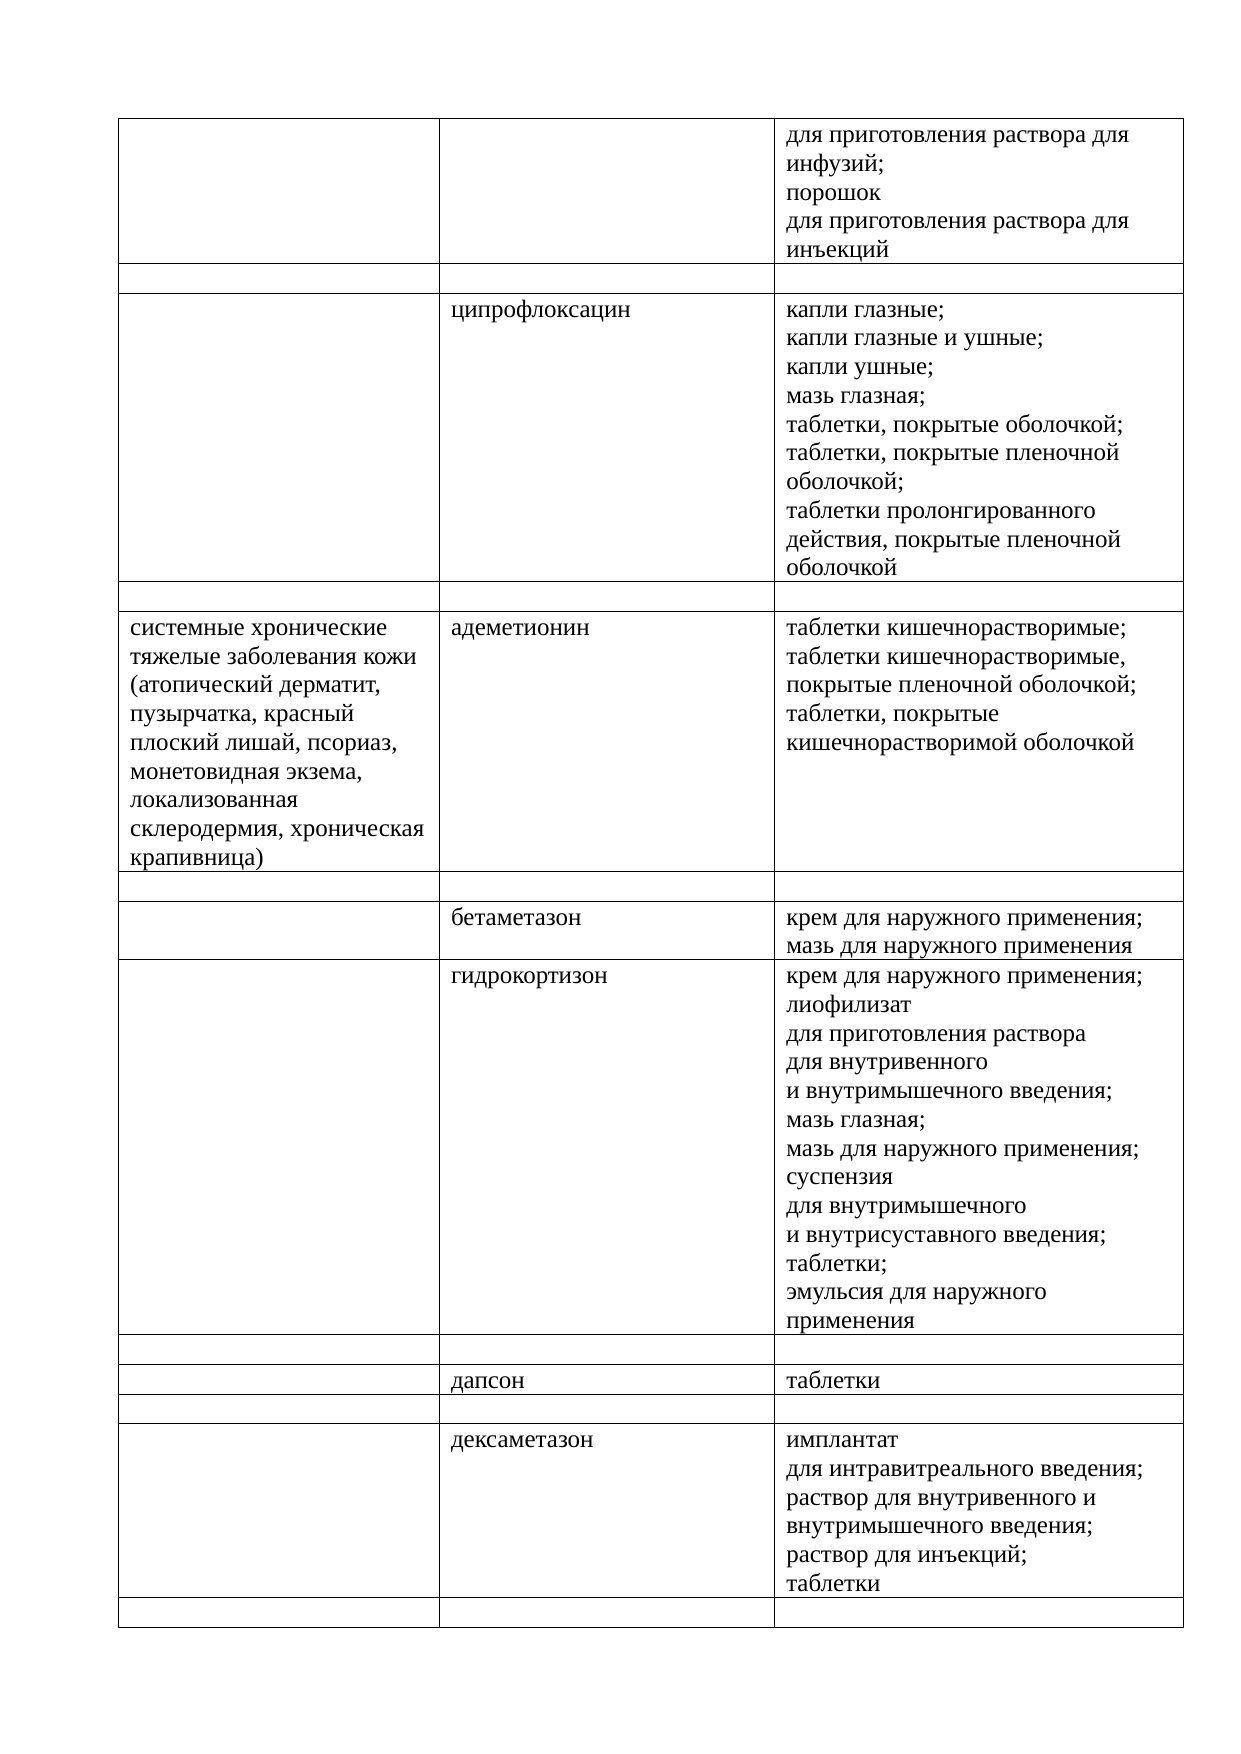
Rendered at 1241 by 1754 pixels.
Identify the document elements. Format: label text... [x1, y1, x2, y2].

table_cell [775, 1335, 1183, 1364]
table_cell ципрофлоксацин [440, 294, 774, 581]
table_cell [775, 872, 1183, 901]
table_cell [440, 264, 774, 293]
table_cell для приготовления раствора для инфузий; порошок для приготовления раствора для инъекций [775, 119, 1183, 263]
table_cell [119, 1598, 439, 1627]
table_cell системные хронические тяжелые заболевания кожи (атопический дерматит, пузырчатка, красный плоский лишай, псориаз, монетовидная экзема, локализованная склеродермия, хроническая крапивница) [119, 612, 439, 871]
table_cell [119, 119, 439, 263]
table_cell [119, 902, 439, 959]
table_cell [119, 294, 439, 581]
table_cell [440, 1395, 774, 1423]
table_cell [775, 582, 1183, 611]
table_cell бетаметазон [440, 902, 774, 959]
table_cell [119, 582, 439, 611]
table_cell [119, 264, 439, 293]
table_cell [119, 872, 439, 901]
table_cell [119, 960, 439, 1334]
table_cell [440, 582, 774, 611]
table_cell имплантат для интравитреального введения; раствор для внутривенного и внутримышечного введения; раствор для инъекций; таблетки [775, 1424, 1183, 1597]
table_cell [119, 1424, 439, 1597]
table_cell таблетки кишечнорастворимые; таблетки кишечнорастворимые, покрытые пленочной оболочкой; таблетки, покрытые кишечнорастворимой оболочкой [775, 612, 1183, 871]
table_cell [119, 1365, 439, 1393]
table_cell [440, 1598, 774, 1627]
table_cell [119, 1395, 439, 1423]
table_cell [440, 1335, 774, 1364]
table_cell [775, 1598, 1183, 1627]
table_cell [440, 119, 774, 263]
table_cell [775, 264, 1183, 293]
table_cell дексаметазон [440, 1424, 774, 1597]
table_cell [775, 1395, 1183, 1423]
table_cell дапсон [440, 1365, 774, 1393]
table_cell [440, 872, 774, 901]
table_cell адеметионин [440, 612, 774, 871]
table_cell гидрокортизон [440, 960, 774, 1334]
table_cell капли глазные; капли глазные и ушные; капли ушные; мазь глазная; таблетки, покрытые оболочкой; таблетки, покрытые пленочной оболочкой; таблетки пролонгированного действия, покрытые пленочной оболочкой [775, 294, 1183, 581]
table_cell [119, 1335, 439, 1364]
table_cell крем для наружного применения; мазь для наружного применения [775, 902, 1183, 959]
table_cell крем для наружного применения; лиофилизат для приготовления раствора для внутривенного и внутримышечного введения; мазь глазная; мазь для наружного применения; суспензия для внутримышечного и внутрисуставного введения; таблетки; эмульсия для наружного применения [775, 960, 1183, 1334]
table_cell таблетки [775, 1365, 1183, 1393]
